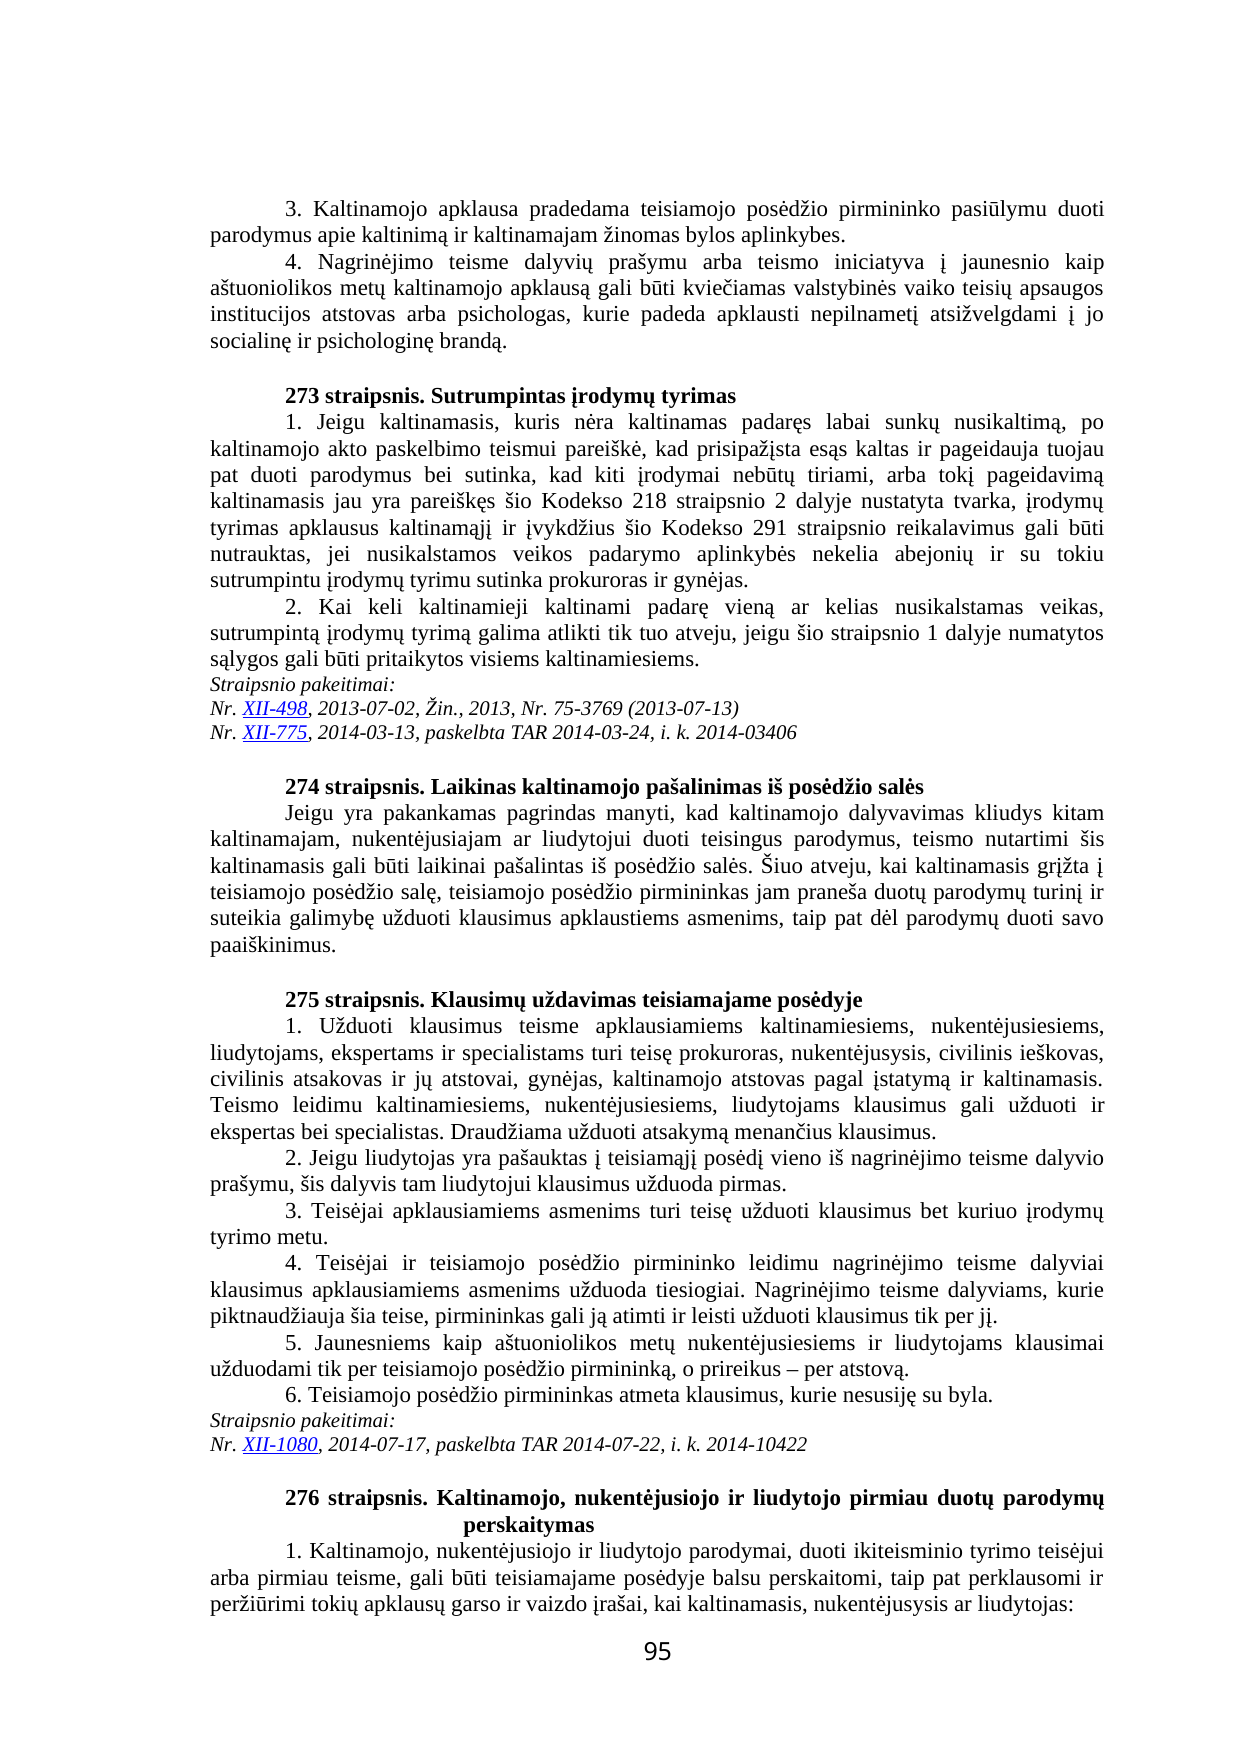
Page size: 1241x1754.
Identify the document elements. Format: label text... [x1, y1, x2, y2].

text Jeigu yra pakankamas pagrindas manyti, kad kaltinamojo dalyvavimas kliudys kitam kaltinamajam, nukentėjusiajam ar liudytojui duoti teisingus parodymus, teismo nutartimi šis kaltinamasis gali būti laikinai pašalintas iš posėdžio salės. Šiuo atveju, kai kaltinamasis grįžta į teisiamojo posėdžio salę, teisiamojo posėdžio pirmininkas jam praneša duotų parodymų turinį ir suteikia galimybę užduoti klausimus apklaustiems asmenims, taip pat dėl parodymų duoti savo paaiškinimus. [210, 799, 1106, 957]
text 273 straipsnis. Sutrumpintas įrodymų tyrimas [210, 382, 1106, 408]
text 276 straipsnis. Kaltinamojo, nukentėjusiojo ir liudytojo pirmiau duotų parodymų perskaitymas [285, 1484, 1106, 1537]
text 1. Jeigu kaltinamasis, kuris nėra kaltinamas padaręs labai sunkų nusikaltimą, po kaltinamojo akto paskelbimo teismui pareiškė, kad prisipažįsta esąs kaltas ir pageidauja tuojau pat duoti parodymus bei sutinka, kad kiti įrodymai nebūtų tiriami, arba tokį pageidavimą kaltinamasis jau yra pareiškęs šio Kodekso 218 straipsnio 2 dalyje nustatyta tvarka, įrodymų tyrimas apklausus kaltinamąjį ir įvykdžius šio Kodekso 291 straipsnio reikalavimus gali būti nutrauktas, jei nusikalstamos veikos padarymo aplinkybės nekelia abejonių ir su tokiu sutrumpintu įrodymų tyrimu sutinka prokuroras ir gynėjas. [210, 408, 1106, 593]
text 275 straipsnis. Klausimų uždavimas teisiamajame posėdyje [210, 986, 1106, 1012]
text 6. Teisiamojo posėdžio pirmininkas atmeta klausimus, kurie nesusiję su byla. [210, 1381, 1106, 1408]
text 4. Nagrinėjimo teisme dalyvių prašymu arba teismo iniciatyva į jaunesnio kaip aštuoniolikos metų kaltinamojo apklausą gali būti kviečiamas valstybinės vaiko teisių apsaugos institucijos atstovas arba psichologas, kurie padeda apklausti nepilnametį atsižvelgdami į jo socialinę ir psichologinę brandą. [210, 248, 1106, 353]
text Nr. XII-498, 2013-07-02, Žin., 2013, Nr. 75-3769 (2013-07-13) [210, 696, 1106, 720]
text 1. Užduoti klausimus teisme apklausiamiems kaltinamiesiems, nukentėjusiesiems, liudytojams, ekspertams ir specialistams turi teisę prokuroras, nukentėjusysis, civilinis ieškovas, civilinis atsakovas ir jų atstovai, gynėjas, kaltinamojo atstovas pagal įstatymą ir kaltinamasis. Teismo leidimu kaltinamiesiems, nukentėjusiesiems, liudytojams klausimus gali užduoti ir ekspertas bei specialistas. Draudžiama užduoti atsakymą menančius klausimus. [210, 1012, 1106, 1144]
text 3. Kaltinamojo apklausa pradedama teisiamojo posėdžio pirmininko pasiūlymu duoti parodymus apie kaltinimą ir kaltinamajam žinomas bylos aplinkybes. [210, 195, 1106, 248]
text 4. Teisėjai ir teisiamojo posėdžio pirmininko leidimu nagrinėjimo teisme dalyviai klausimus apklausiamiems asmenims užduoda tiesiogiai. Nagrinėjimo teisme dalyviams, kurie piktnaudžiauja šia teise, pirmininkas gali ją atimti ir leisti užduoti klausimus tik per jį. [210, 1249, 1106, 1328]
text Nr. XII-775, 2014-03-13, paskelbta TAR 2014-03-24, i. k. 2014-03406 [210, 720, 1106, 744]
text Nr. XII-1080, 2014-07-17, paskelbta TAR 2014-07-22, i. k. 2014-10422 [210, 1432, 1106, 1456]
text Straipsnio pakeitimai: [210, 1408, 1106, 1432]
text 5. Jaunesniems kaip aštuoniolikos metų nukentėjusiesiems ir liudytojams klausimai užduodami tik per teisiamojo posėdžio pirmininką, o prireikus – per atstovą. [210, 1328, 1106, 1381]
text 274 straipsnis. Laikinas kaltinamojo pašalinimas iš posėdžio salės [210, 773, 1106, 799]
text Straipsnio pakeitimai: [210, 672, 1106, 696]
text 2. Kai keli kaltinamieji kaltinami padarę vieną ar kelias nusikalstamas veikas, sutrumpintą įrodymų tyrimą galima atlikti tik tuo atveju, jeigu šio straipsnio 1 dalyje numatytos sąlygos gali būti pritaikytos visiems kaltinamiesiems. [210, 593, 1106, 672]
text 1. Kaltinamojo, nukentėjusiojo ir liudytojo parodymai, duoti ikiteisminio tyrimo teisėjui arba pirmiau teisme, gali būti teisiamajame posėdyje balsu perskaitomi, taip pat perklausomi ir peržiūrimi tokių apklausų garso ir vaizdo įrašai, kai kaltinamasis, nukentėjusysis ar liudytojas: [210, 1537, 1106, 1616]
text 3. Teisėjai apklausiamiems asmenims turi teisę užduoti klausimus bet kuriuo įrodymų tyrimo metu. [210, 1197, 1106, 1249]
text 2. Jeigu liudytojas yra pašauktas į teisiamąjį posėdį vieno iš nagrinėjimo teisme dalyvio prašymu, šis dalyvis tam liudytojui klausimus užduoda pirmas. [210, 1144, 1106, 1197]
